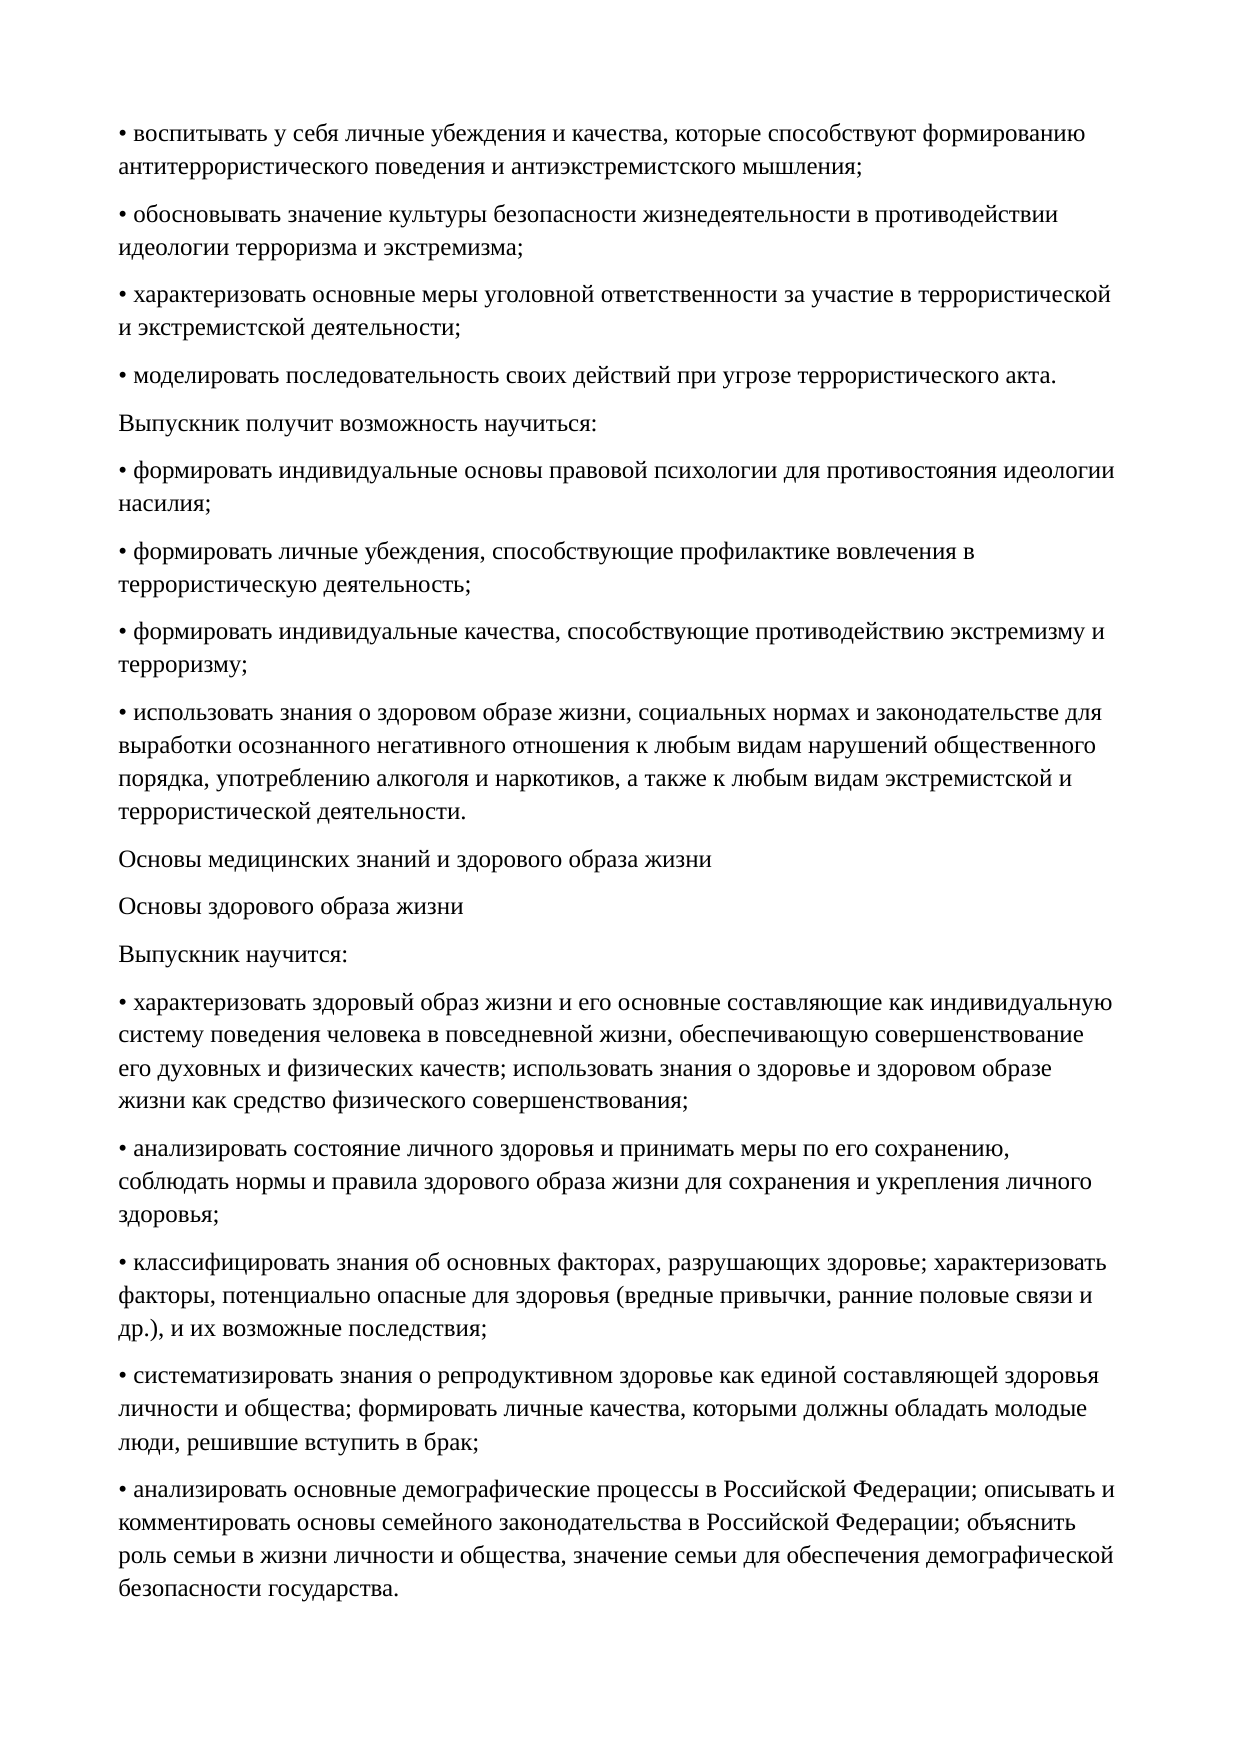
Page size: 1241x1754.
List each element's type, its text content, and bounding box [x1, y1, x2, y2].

text • формировать личные убеждения, способствующие профилактике вовлечения в террористическую деятельность; [118, 536, 1122, 598]
text Основы медицинских знаний и здорового образа жизни [118, 844, 1122, 872]
text • характеризовать основные меры уголовной ответственности за участие в террористической и экстремистской деятельности; [118, 279, 1122, 341]
text • использовать знания о здоровом образе жизни, социальных нормах и законодательстве для выработки осознанного негативного отношения к любым видам нарушений общественного порядка, употреблению алкоголя и наркотиков, а также к любым видам экстремистской и террористической деятельности. [118, 697, 1122, 825]
text • классифицировать знания об основных факторах, разрушающих здоровье; характеризовать факторы, потенциально опасные для здоровья (вредные привычки, ранние половые связи и др.), и их возможные последствия; [118, 1247, 1122, 1342]
text • анализировать основные демографические процессы в Российской Федерации; описывать и комментировать основы семейного законодательства в Российской Федерации; объяснить роль семьи в жизни личности и общества, значение семьи для обеспечения демографической безопасности государства. [118, 1474, 1122, 1602]
text • формировать индивидуальные качества, способствующие противодействию экстремизму и терроризму; [118, 616, 1122, 678]
text Выпускник получит возможность научиться: [118, 408, 1122, 436]
text • формировать индивидуальные основы правовой психологии для противостояния идеологии насилия; [118, 455, 1122, 517]
text • воспитывать у себя личные убеждения и качества, которые способствуют формированию антитеррористического поведения и антиэкстремистского мышления; [118, 118, 1122, 180]
text • характеризовать здоровый образ жизни и его основные составляющие как индивидуальную систему поведения человека в повседневной жизни, обеспечивающую совершенствование его духовных и физических качеств; использовать знания о здоровье и здоровом образе жизни как средство физического совершенствования; [118, 987, 1122, 1114]
text • обосновывать значение культуры безопасности жизнедеятельности в противодействии идеологии терроризма и экстремизма; [118, 199, 1122, 261]
text • систематизировать знания о репродуктивном здоровье как единой составляющей здоровья личности и общества; формировать личные качества, которыми должны обладать молодые люди, решившие вступить в брак; [118, 1361, 1122, 1455]
text Основы здорового образа жизни [118, 891, 1122, 920]
text • моделировать последовательность своих действий при угрозе террористического акта. [118, 360, 1122, 389]
text • анализировать состояние личного здоровья и принимать меры по его сохранению, соблюдать нормы и правила здорового образа жизни для сохранения и укрепления личного здоровья; [118, 1133, 1122, 1228]
text Выпускник научится: [118, 939, 1122, 968]
